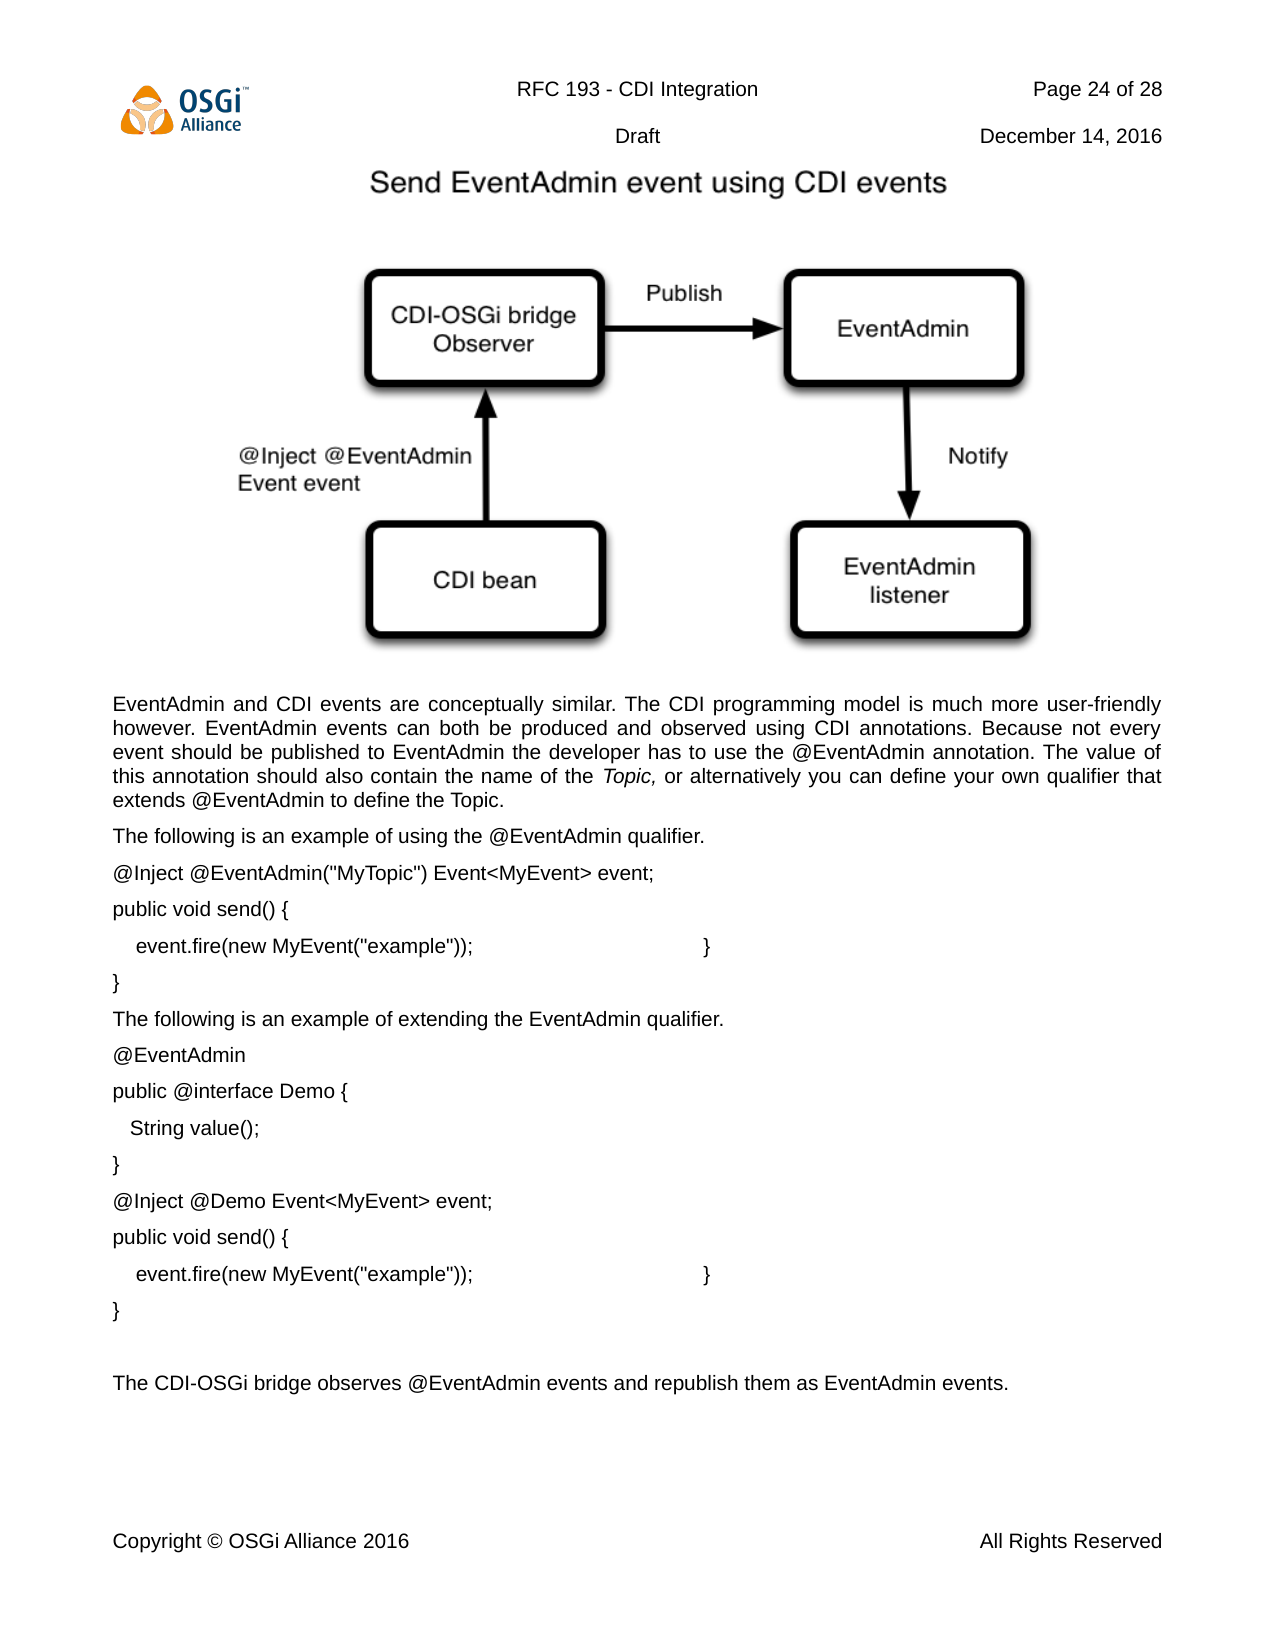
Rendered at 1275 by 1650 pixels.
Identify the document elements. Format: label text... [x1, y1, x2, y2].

text @Inject @Demo Event<MyEvent> event; [112, 1189, 1162, 1213]
text public void send() { [112, 1225, 1162, 1249]
text @Inject @EventAdmin("MyTopic") Event<MyEvent> event; [112, 861, 1162, 884]
text String value(); [112, 1116, 1162, 1140]
picture [113, 78, 257, 142]
text public @interface Demo { [112, 1079, 1162, 1103]
text } [112, 970, 1162, 994]
text @EventAdmin [112, 1043, 1162, 1067]
text The following is an example of using the @EventAdmin qualifier. [112, 824, 1162, 848]
text event.fire(new MyEvent("example")); } [112, 1262, 1162, 1286]
text The following is an example of extending the EventAdmin qualifier. [112, 1006, 1162, 1030]
text public void send() { [112, 897, 1162, 921]
picture [231, 158, 1044, 656]
text } [112, 1298, 1162, 1322]
text The CDI-OSGi bridge observes @EventAdmin events and republish them as EventAdmin events. [112, 1371, 1162, 1395]
text EventAdmin and CDI events are conceptually similar. The CDI programming model is much more user-friendly however. EventAdmin events can both be produced and observed using CDI annotations. Because not every event should be published to EventAdmin the developer has to use the @EventAdmin annotation. The value of this annotation should also contain the name of the Topic, or alternatively you can define your own qualifier that extends @EventAdmin to define the Topic. [112, 692, 1162, 812]
text } [112, 1152, 1162, 1176]
text event.fire(new MyEvent("example")); } [112, 933, 1162, 957]
